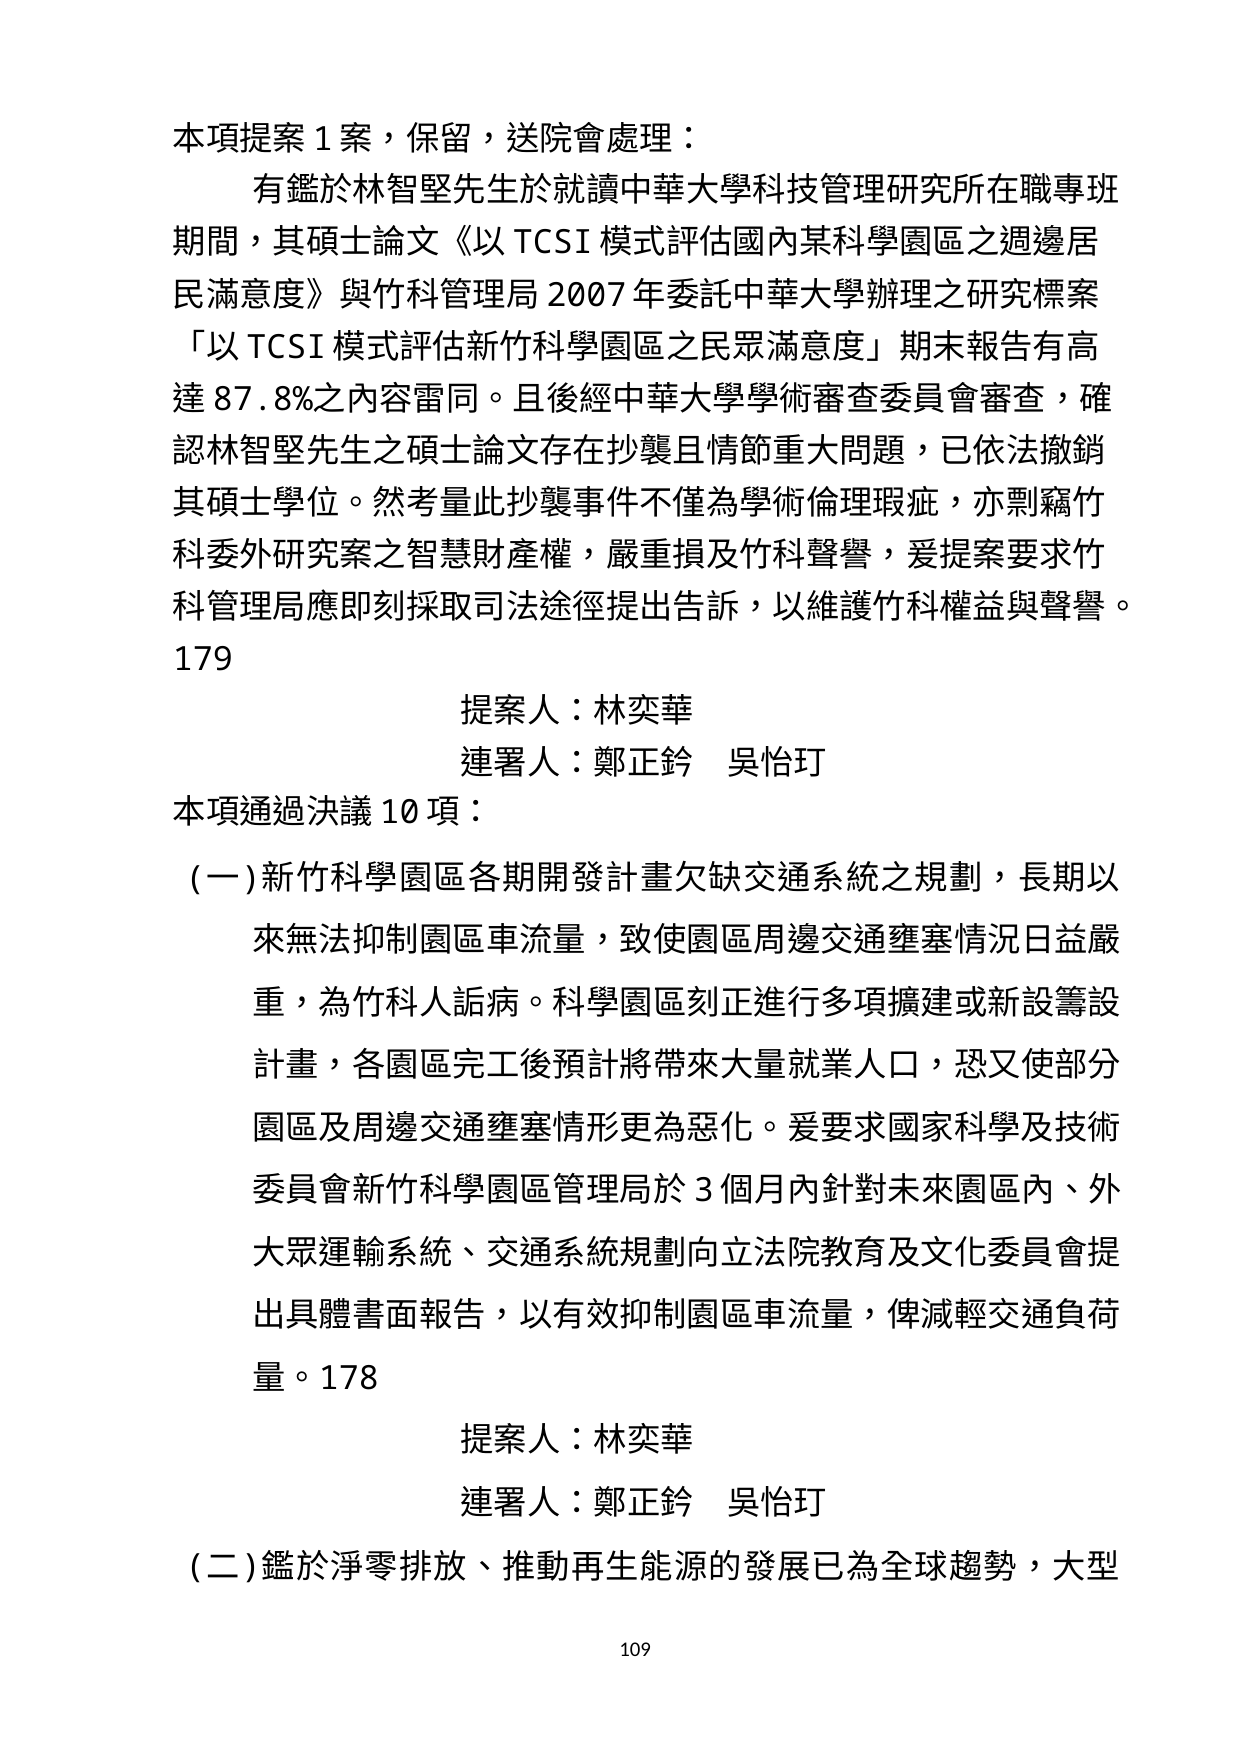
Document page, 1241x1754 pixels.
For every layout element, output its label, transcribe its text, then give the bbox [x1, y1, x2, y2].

text 提案人：林奕華 [460, 681, 1122, 733]
text 提案人：林奕華 [460, 1396, 1122, 1458]
text 有鑑於林智堅先生於就讀中華大學科技管理研究所在職專班期間，其碩士論文《以TCSI模式評估國內某科學園區之週邊居民滿意度》與竹科管理局2007年委託中華大學辦理之研究標案「以TCSI模式評估新竹科學園區之民眾滿意度」期末報告有高達87.8%之內容雷同。且後經中華大學學術審查委員會審查，確認林智堅先生之碩士論文存在抄襲且情節重大問題，已依法撤銷其碩士學位。然考量此抄襲事件不僅為學術倫理瑕疵，亦剽竊竹科委外研究案之智慧財產權，嚴重損及竹科聲譽，爰提案要求竹科管理局應即刻採取司法途徑提出告訴，以維護竹科權益與聲譽。179 [173, 160, 1122, 681]
text (二)鑑於淨零排放、推動再生能源的發展已為全球趨勢，大型 [185, 1533, 1122, 1596]
text (一)新竹科學園區各期開發計畫欠缺交通系統之規劃，長期以來無法抑制園區車流量，致使園區周邊交通壅塞情況日益嚴重，為竹科人詬病。科學園區刻正進行多項擴建或新設籌設計畫，各園區完工後預計將帶來大量就業人口，恐又使部分園區及周邊交通壅塞情形更為惡化。爰要求國家科學及技術委員會新竹科學園區管理局於3個月內針對未來園區內、外大眾運輸系統、交通系統規劃向立法院教育及文化委員會提出具體書面報告，以有效抑制園區車流量，俾減輕交通負荷量。178 [185, 833, 1122, 1396]
text 連署人：鄭正鈐 吳怡玎 [460, 733, 1122, 785]
text 本項通過決議10項： [173, 785, 1122, 833]
text 本項提案1案，保留，送院會處理： [173, 112, 1122, 160]
text 連署人：鄭正鈐 吳怡玎 [460, 1458, 1122, 1521]
